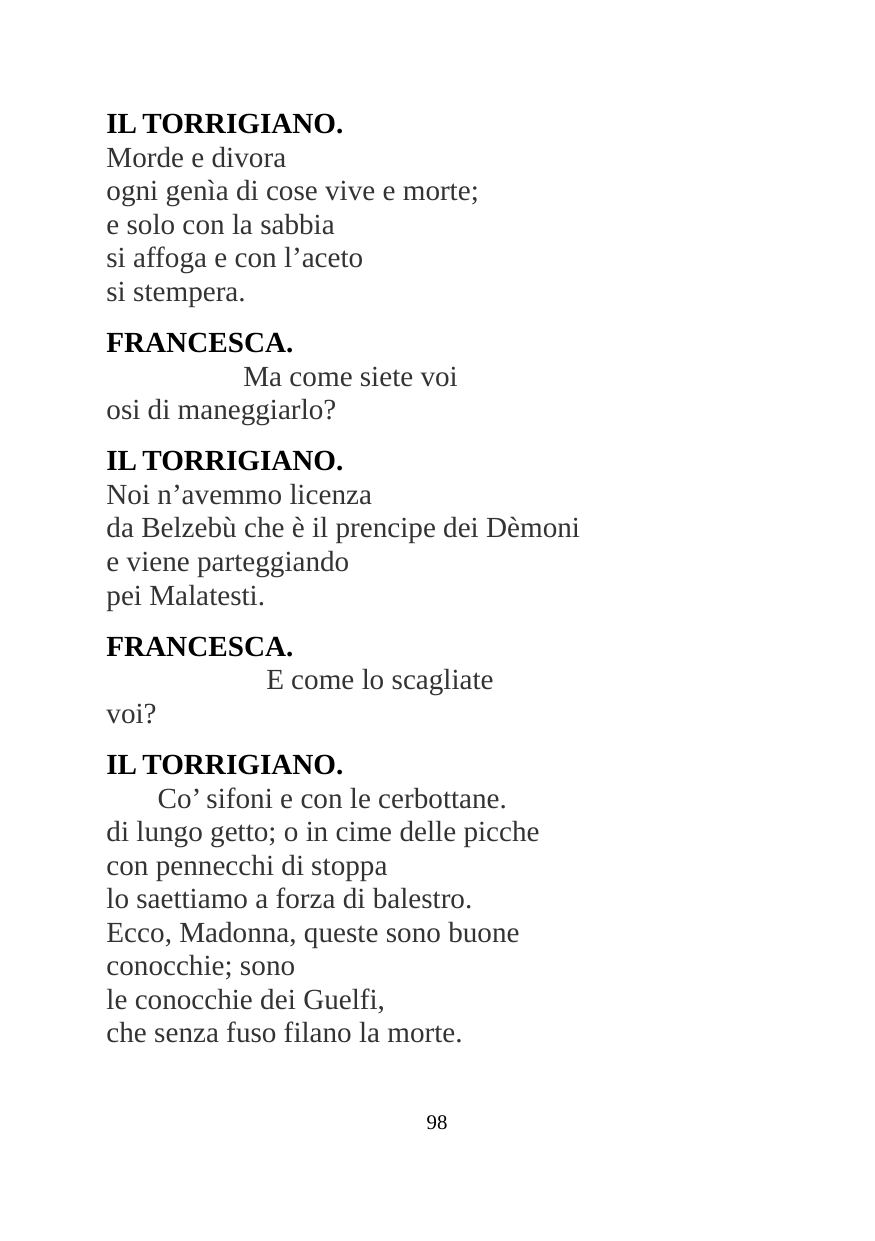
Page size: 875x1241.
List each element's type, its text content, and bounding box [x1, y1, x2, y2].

text Morde e divora ogni genìa di cose vive e morte; e solo con la sabbia si affoga e con l’aceto si stempera. [106, 140, 767, 307]
text IL TORRIGIANO. [106, 747, 767, 781]
text Co’ sifoni e con le cerbottane. [157, 781, 767, 814]
text FRANCESCA. [106, 629, 767, 662]
text FRANCESCA. [106, 325, 767, 359]
text Noi n’avemmo licenza da Belzebù che è il prencipe dei Dèmoni e viene parteggiando pei Malatesti. [106, 477, 767, 611]
text di lungo getto; o in cime delle picche con pennecchi di stoppa lo saettiamo a forza di balestro. Ecco, Madonna, queste sono buone conocchie; sono le conocchie dei Guelfi, che senza fuso filano la morte. [106, 814, 767, 1049]
text voi? [106, 696, 767, 729]
text E come lo scagliate [266, 662, 767, 696]
text IL TORRIGIANO. [106, 443, 767, 477]
text osi di maneggiarlo? [106, 392, 767, 426]
text Ma come siete voi [243, 359, 767, 392]
text IL TORRIGIANO. [106, 106, 767, 140]
